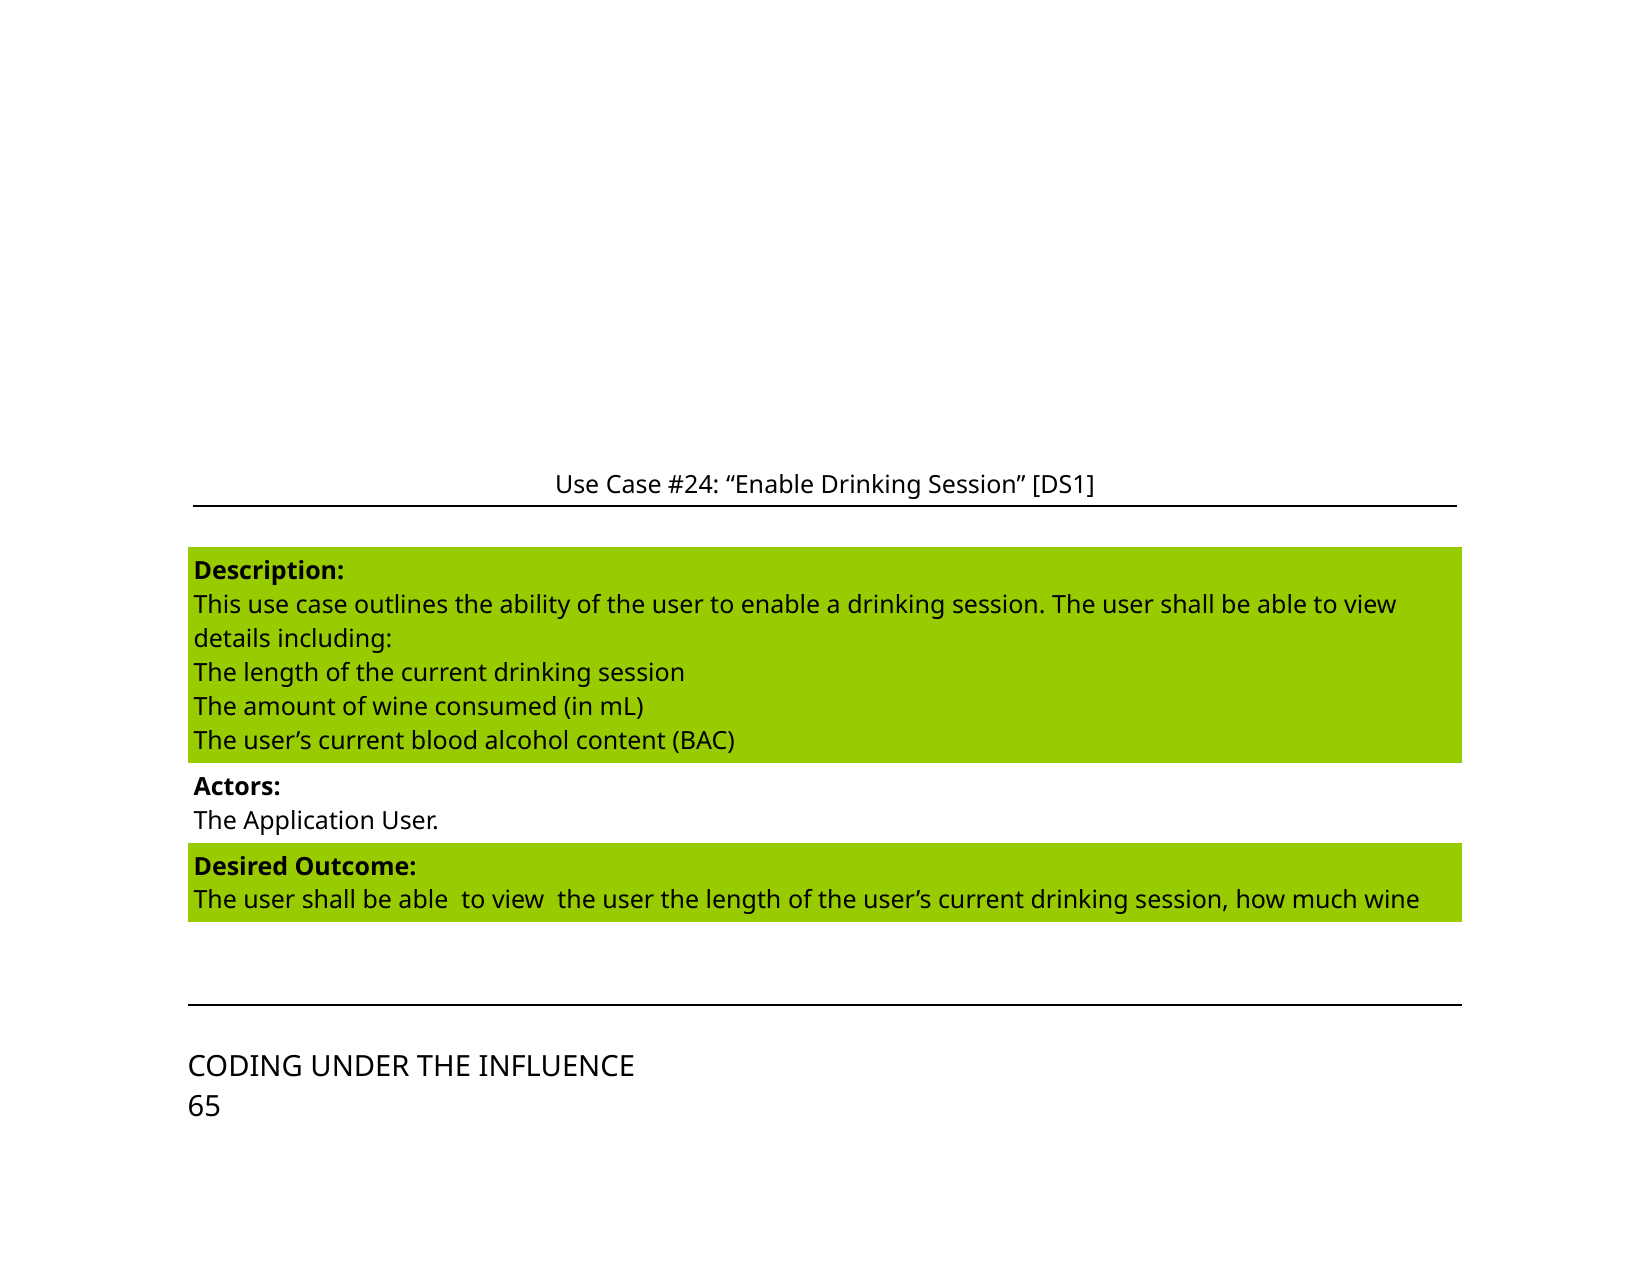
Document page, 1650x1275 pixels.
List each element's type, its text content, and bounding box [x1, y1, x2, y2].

table_cell Description: This use case outlines the ability of the user to enable a drinking session. The user shall be able to view details including: The length of the current drinking session The amount of wine consumed (in mL) The user’s current blood alcohol content (BAC) [188, 547, 1462, 763]
table_cell Desired Outcome: The user shall be able to view the user the length of the user’s current drinking session, how much wine [188, 843, 1462, 922]
table_cell Actors: The Application User. [188, 763, 1462, 842]
table_header Use Case #24: “Enable Drinking Session” [DS1] [188, 457, 1462, 547]
